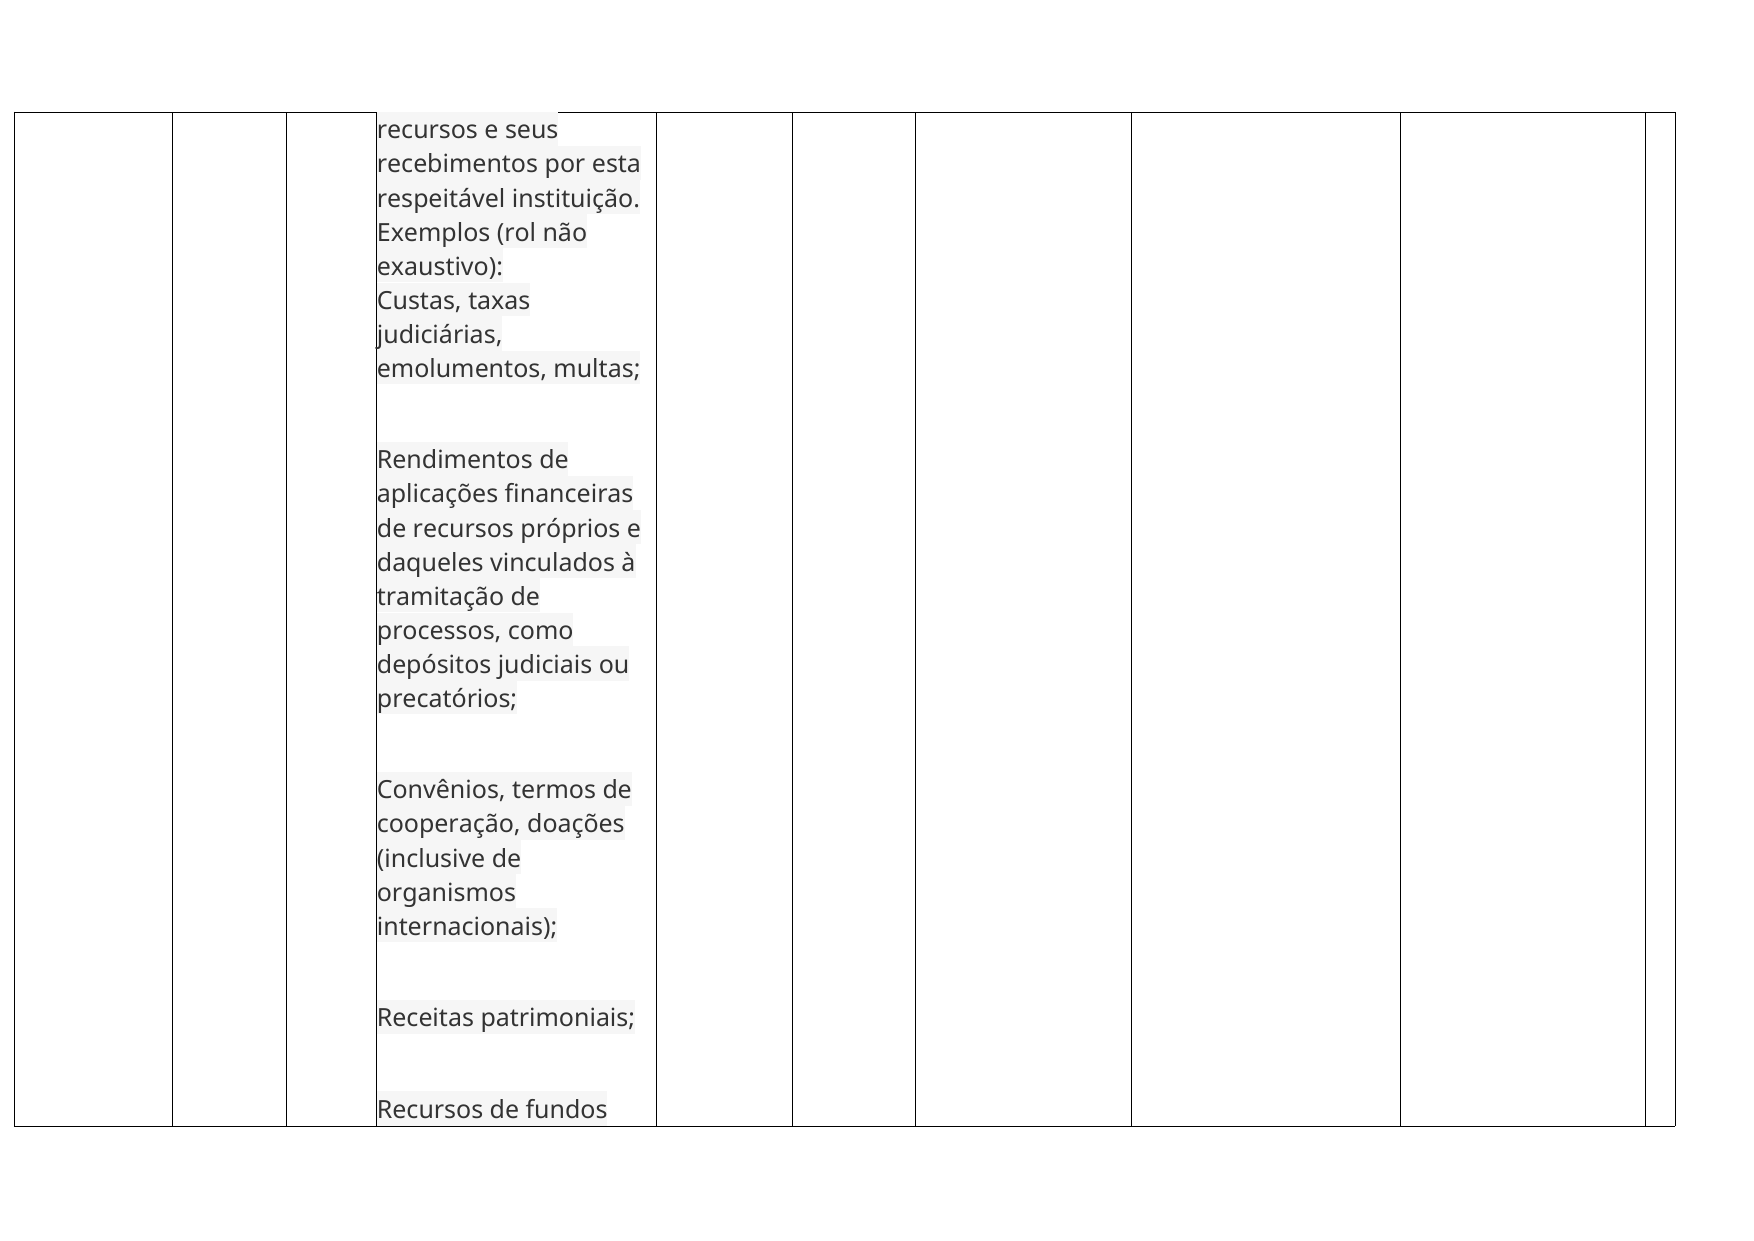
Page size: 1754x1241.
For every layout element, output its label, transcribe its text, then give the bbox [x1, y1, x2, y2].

table_cell [287, 113, 376, 1126]
table_cell [1676, 112, 1745, 1126]
table_cell [1401, 113, 1645, 1126]
table_cell [793, 113, 915, 1126]
table_cell [657, 113, 792, 1126]
table_cell [15, 113, 172, 1126]
table_cell recursos e seus recebimentos por esta respeitável instituição. Exemplos (rol não exaustivo): Custas, taxas judiciárias, emolumentos, multas; Rendimentos de aplicações financeiras de recursos próprios e daqueles vinculados à tramitação de processos, como depósitos judiciais ou precatórios; Convênios, termos de cooperação, doações (inclusive de organismos internacionais); Receitas patrimoniais; Recursos de fundos [377, 113, 656, 1126]
table_cell [1132, 113, 1400, 1126]
table_cell [916, 113, 1131, 1126]
table_cell [1646, 113, 1675, 1126]
table_cell [173, 113, 286, 1126]
